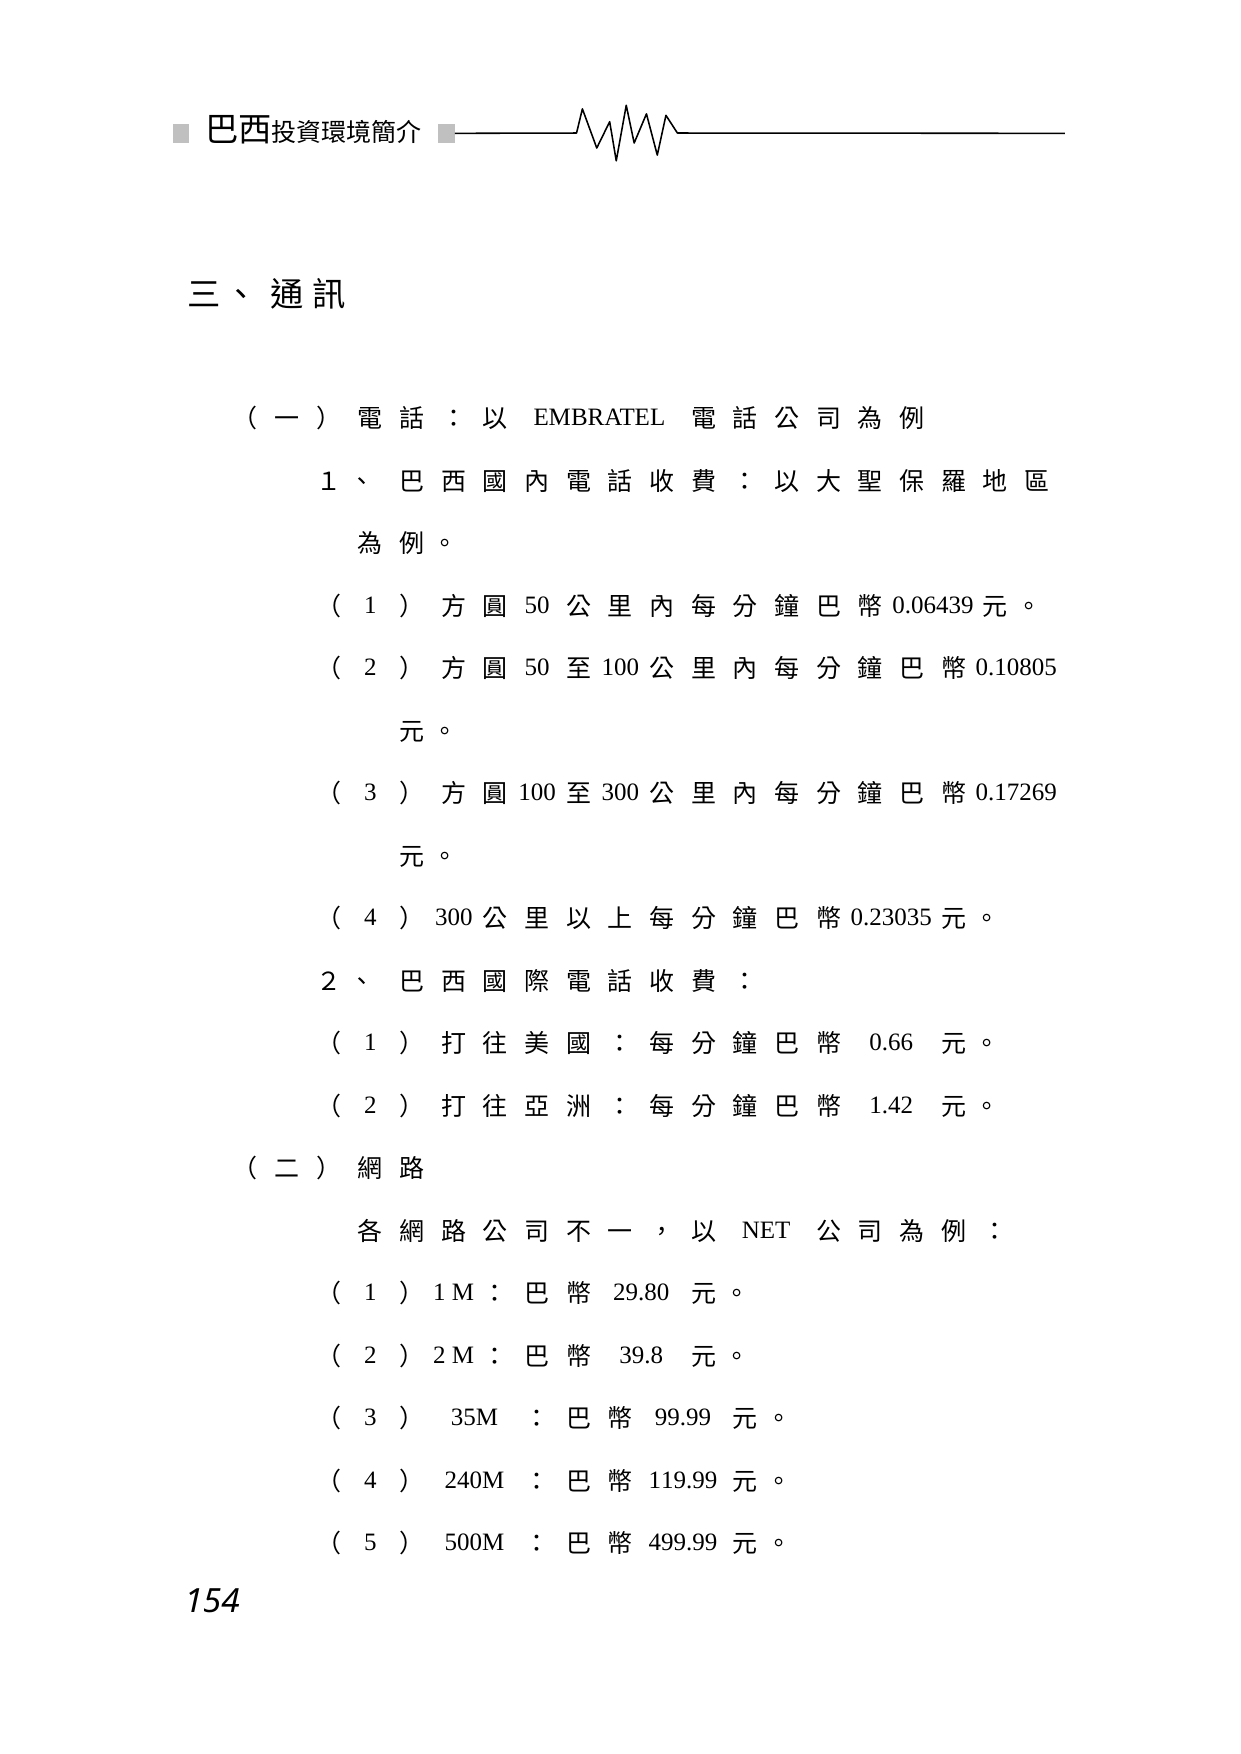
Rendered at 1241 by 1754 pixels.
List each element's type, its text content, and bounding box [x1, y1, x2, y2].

text （5）500M：巴幣499.99元。 [306, 1500, 1058, 1563]
text 三、通訊 [183, 250, 1058, 313]
text （1）1 M：巴幣29.80元。 [306, 1250, 1058, 1313]
text （2）打往亞洲：每分鐘巴幣1.42元。 [306, 1063, 1058, 1125]
text （3）方圓100至300公里內每分鐘巴幣0.17269元。 [306, 750, 1058, 875]
text ２、巴西國際電話收費： [281, 938, 1058, 1000]
text （1）打往美國：每分鐘巴幣0.66元。 [306, 1000, 1058, 1063]
text （1）方圓50公里內每分鐘巴幣0.06439元。 [306, 563, 1058, 625]
text （2）方圓50至100公里內每分鐘巴幣0.10805元。 [306, 625, 1058, 750]
text （3）35M：巴幣99.99元。 [306, 1375, 1058, 1438]
text （4）240M：巴幣119.99元。 [306, 1438, 1058, 1500]
text １、巴西國內電話收費：以大聖保羅地區為例。 [281, 438, 1058, 563]
text （一）電話：以EMBRATEL電話公司為例 [207, 375, 1058, 438]
text （二）網路 [207, 1125, 1058, 1188]
text （2）2 M：巴幣39.8元。 [306, 1313, 1058, 1375]
text 各網路公司不一，以NET公司為例： [281, 1188, 1058, 1250]
text （4）300公里以上每分鐘巴幣0.23035元。 [306, 875, 1058, 938]
